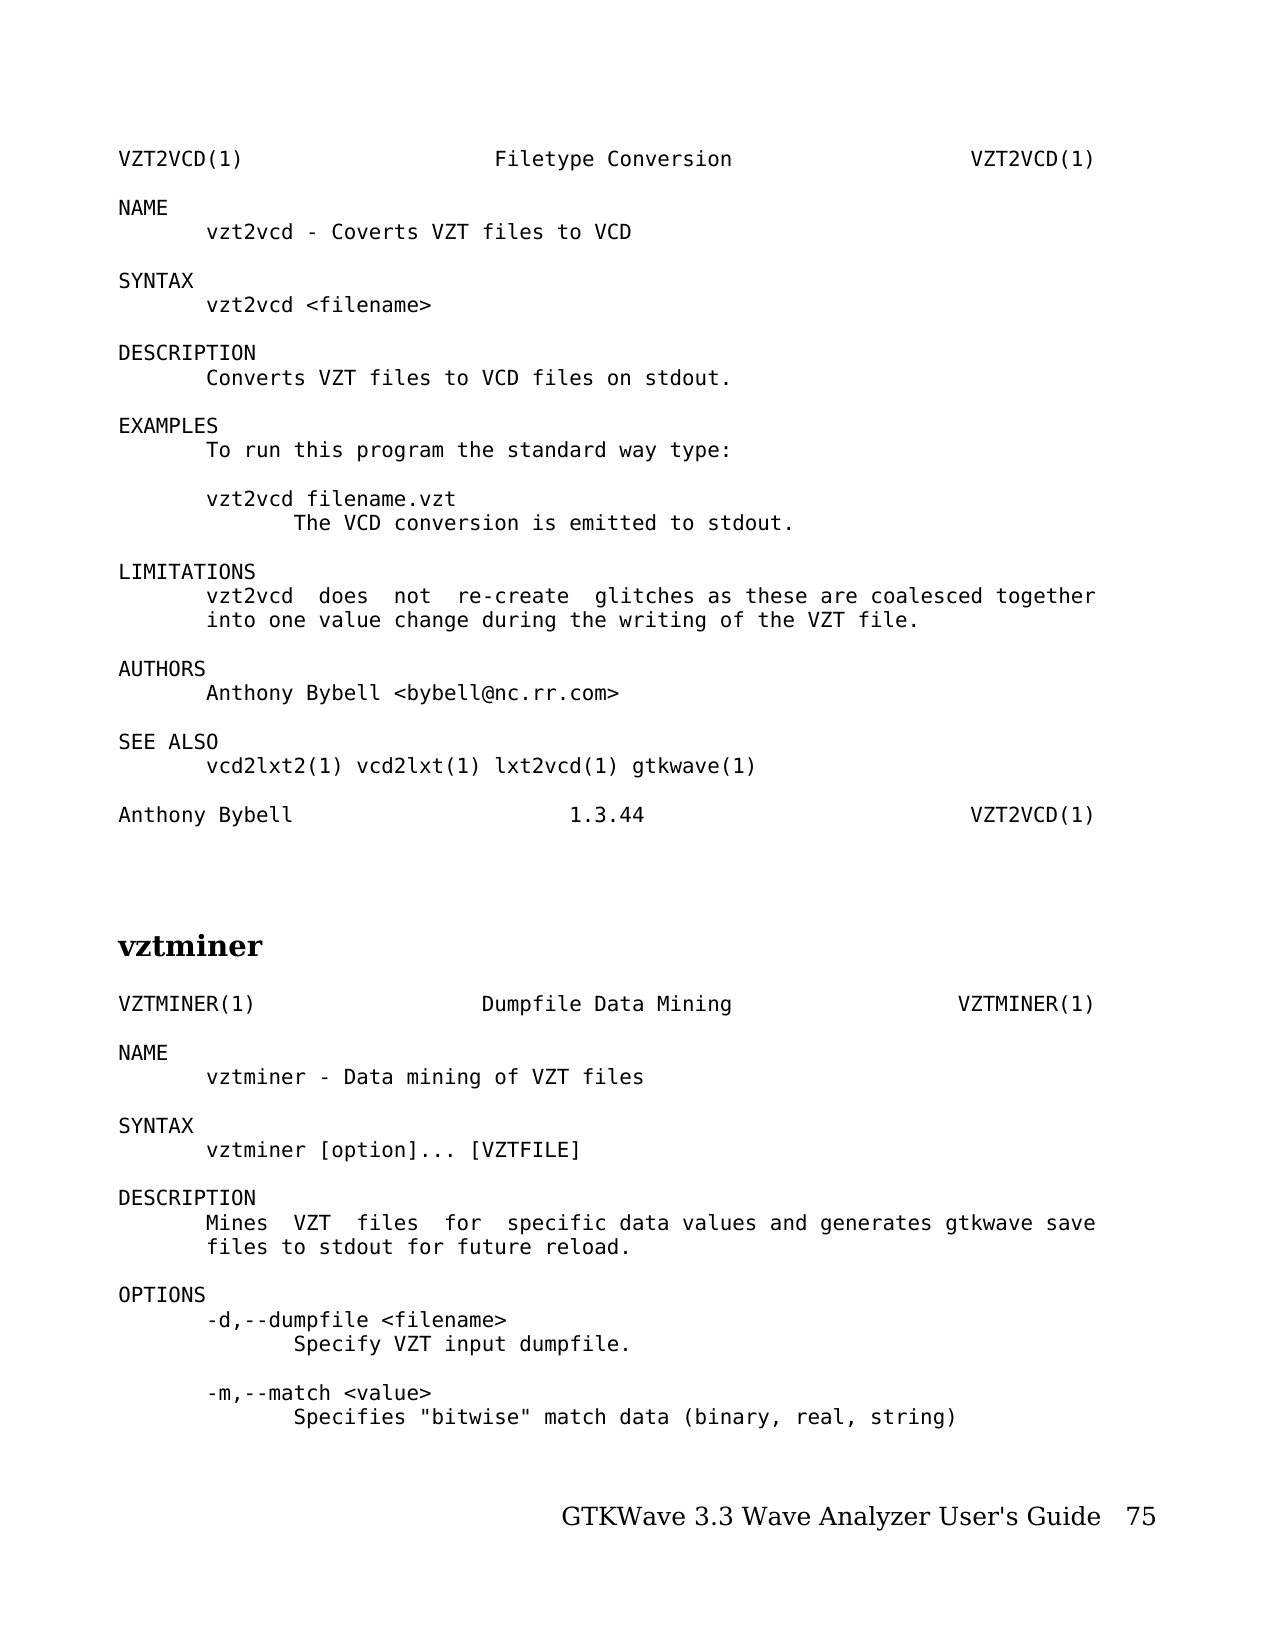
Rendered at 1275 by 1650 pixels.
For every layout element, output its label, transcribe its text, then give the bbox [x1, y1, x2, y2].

text vztminer - Data mining of VZT files [118, 1065, 1157, 1089]
text vzt2vcd - Coverts VZT files to VCD [118, 220, 1157, 244]
text LIMITATIONS [118, 560, 1157, 584]
text vcd2lxt2(1) vcd2lxt(1) lxt2vcd(1) gtkwave(1) [118, 754, 1157, 778]
text Anthony Bybell <bybell@nc.rr.com> [118, 681, 1157, 706]
text SEE ALSO [118, 730, 1157, 754]
text vzt2vcd <filename> [118, 293, 1157, 317]
text files to stdout for future reload. [118, 1235, 1157, 1259]
text vztminer [118, 929, 1157, 963]
text Specify VZT input dumpfile. [118, 1332, 1157, 1356]
text To run this program the standard way type: [118, 438, 1157, 463]
text NAME [118, 196, 1157, 220]
text Specifies "bitwise" match data (binary, real, string) [118, 1405, 1157, 1429]
text vzt2vcd filename.vzt [118, 487, 1157, 511]
text AUTHORS [118, 657, 1157, 681]
text DESCRIPTION [118, 1186, 1157, 1211]
text vztminer [option]... [VZTFILE] [118, 1138, 1157, 1162]
text SYNTAX [118, 269, 1157, 293]
text into one value change during the writing of the VZT file. [118, 608, 1157, 633]
text Mines VZT files for specific data values and generates gtkwave save [118, 1211, 1157, 1235]
text EXAMPLES [118, 414, 1157, 438]
text vzt2vcd does not re-create glitches as these are coalesced together [118, 584, 1157, 608]
text -d,--dumpfile <filename> [118, 1308, 1157, 1332]
text Converts VZT files to VCD files on stdout. [118, 366, 1157, 390]
text -m,--match <value> [118, 1381, 1157, 1405]
text The VCD conversion is emitted to stdout. [118, 511, 1157, 536]
text DESCRIPTION [118, 341, 1157, 366]
text VZTMINER(1) Dumpfile Data Mining VZTMINER(1) [118, 992, 1157, 1017]
text Anthony Bybell 1.3.44 VZT2VCD(1) [118, 803, 1157, 827]
text SYNTAX [118, 1114, 1157, 1138]
text VZT2VCD(1) Filetype Conversion VZT2VCD(1) [118, 147, 1157, 172]
text NAME [118, 1041, 1157, 1065]
text OPTIONS [118, 1283, 1157, 1308]
